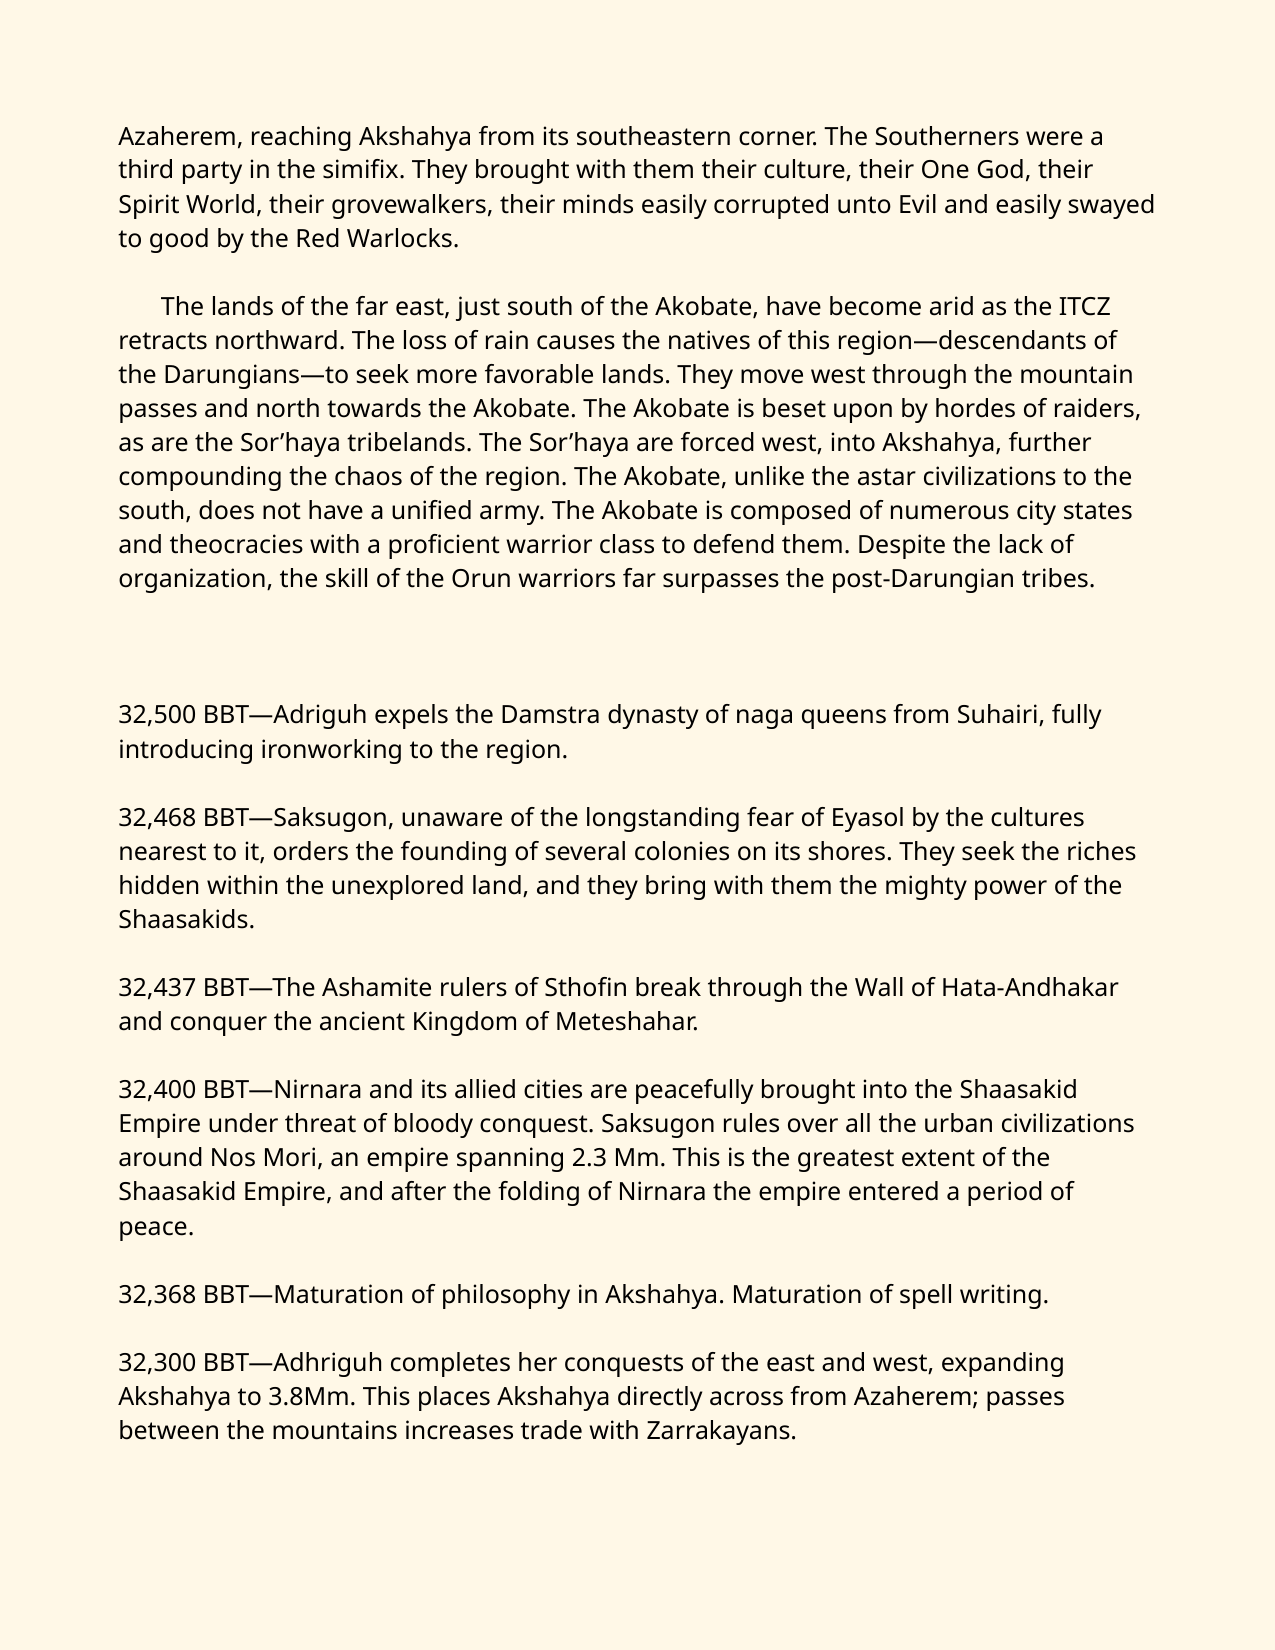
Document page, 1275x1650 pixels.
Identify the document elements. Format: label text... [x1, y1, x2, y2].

text 32,300 BBT—Adhriguh completes her conquests of the east and west, expanding Akshahya to 3.8Mm. This places Akshahya directly across from Azaherem; passes between the mountains increases trade with Zarrakayans. [118, 1344, 1157, 1447]
text 32,437 BBT—The Ashamite rulers of Sthofin break through the Wall of Hata-Andhakar and conquer the ancient Kingdom of Meteshahar. [118, 970, 1157, 1038]
text The lands of the far east, just south of the Akobate, have become arid as the ITCZ retracts northward. The loss of rain causes the natives of this region—descendants of the Darungians—to seek more favorable lands. They move west through the mountain passes and north towards the Akobate. The Akobate is beset upon by hordes of raiders, as are the Sor’haya tribelands. The Sor’haya are forced west, into Akshahya, further compounding the chaos of the region. The Akobate, unlike the astar civilizations to the south, does not have a unified army. The Akobate is composed of numerous city states and theocracies with a proficient warrior class to defend them. Despite the lack of organization, the skill of the Orun warriors far surpasses the post-Darungian tribes. [118, 288, 1157, 595]
text 32,500 BBT—Adriguh expels the Damstra dynasty of naga queens from Suhairi, fully introducing ironworking to the region. [118, 697, 1157, 765]
text 32,468 BBT—Saksugon, unaware of the longstanding fear of Eyasol by the cultures nearest to it, orders the founding of several colonies on its shores. They seek the riches hidden within the unexplored land, and they bring with them the mighty power of the Shaasakids. [118, 799, 1157, 936]
text Azaherem, reaching Akshahya from its southeastern corner. The Southerners were a third party in the simifix. They brought with them their culture, their One God, their Spirit World, their grovewalkers, their minds easily corrupted unto Evil and easily swayed to good by the Red Warlocks. [118, 118, 1157, 254]
text 32,400 BBT—Nirnara and its allied cities are peacefully brought into the Shaasakid Empire under threat of bloody conquest. Saksugon rules over all the urban civilizations around Nos Mori, an empire spanning 2.3 Mm. This is the greatest extent of the Shaasakid Empire, and after the folding of Nirnara the empire entered a period of peace. [118, 1072, 1157, 1242]
text 32,368 BBT—Maturation of philosophy in Akshahya. Maturation of spell writing. [118, 1276, 1157, 1310]
